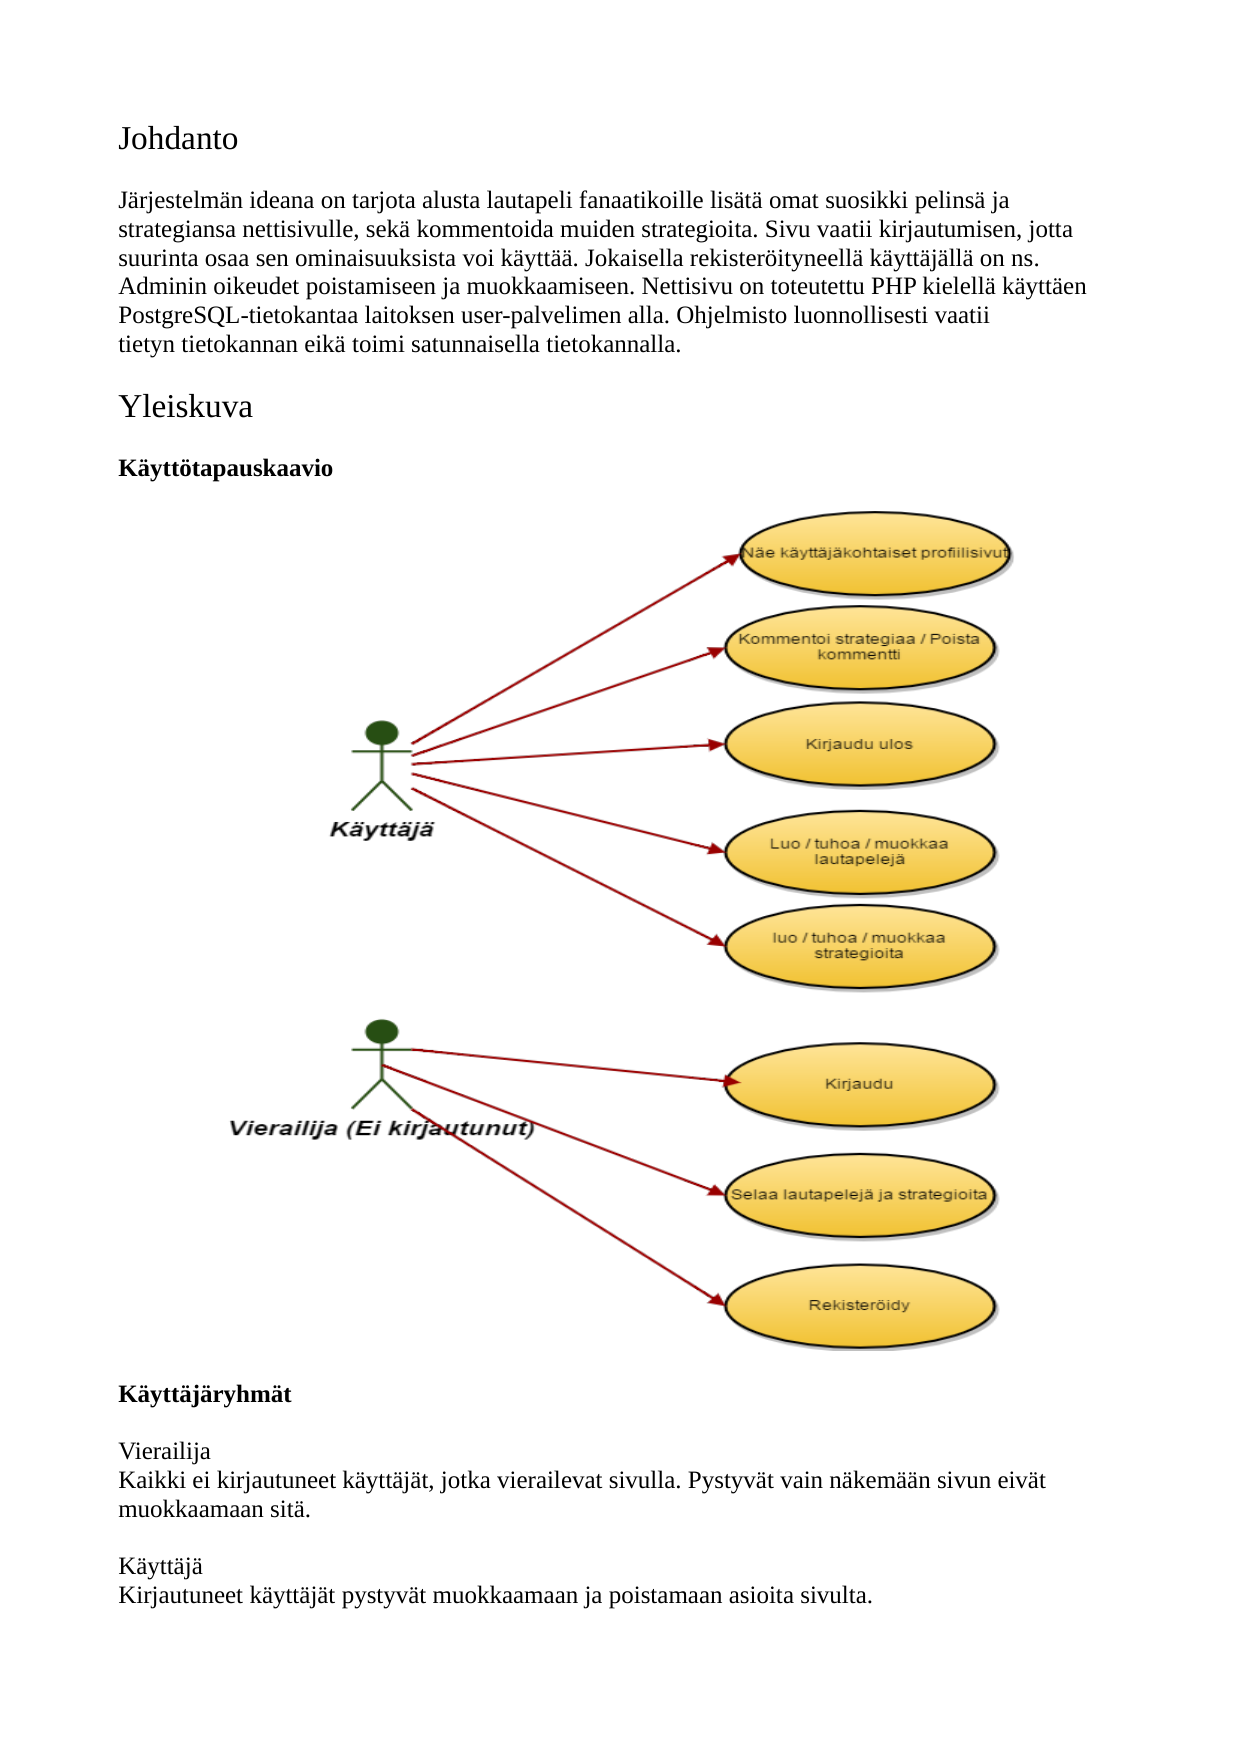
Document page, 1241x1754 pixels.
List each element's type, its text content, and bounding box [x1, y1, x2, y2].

text Käyttäjäryhmät Vierailija Kaikki ei kirjautuneet käyttäjät, jotka vierailevat sivulla. Pystyvät vain näkemään sivun eivät muokkaamaan sitä. Käyttäjä Kirjautuneet käyttäjät pystyvät muokkaamaan ja poistamaan asioita sivulta. [118, 1379, 1122, 1609]
text Johdanto Järjestelmän ideana on tarjota alusta lautapeli fanaatikoille lisätä omat suosikki pelinsä ja strategiansa nettisivulle, sekä kommentoida muiden strategioita. Sivu vaatii kirjautumisen, jotta suurinta osaa sen ominaisuuksista voi käyttää. Jokaisella rekisteröityneellä käyttäjällä on ns. Adminin oikeudet poistamiseen ja muokkaamiseen. Nettisivu on toteutettu PHP kielellä käyttäen PostgreSQL-tietokantaa laitoksen user-palvelimen alla. Ohjelmisto luonnollisesti vaatii tietyn tietokannan eikä toimi satunnaisella tietokannalla. Yleiskuva Käyttötapauskaavio [118, 118, 1122, 482]
